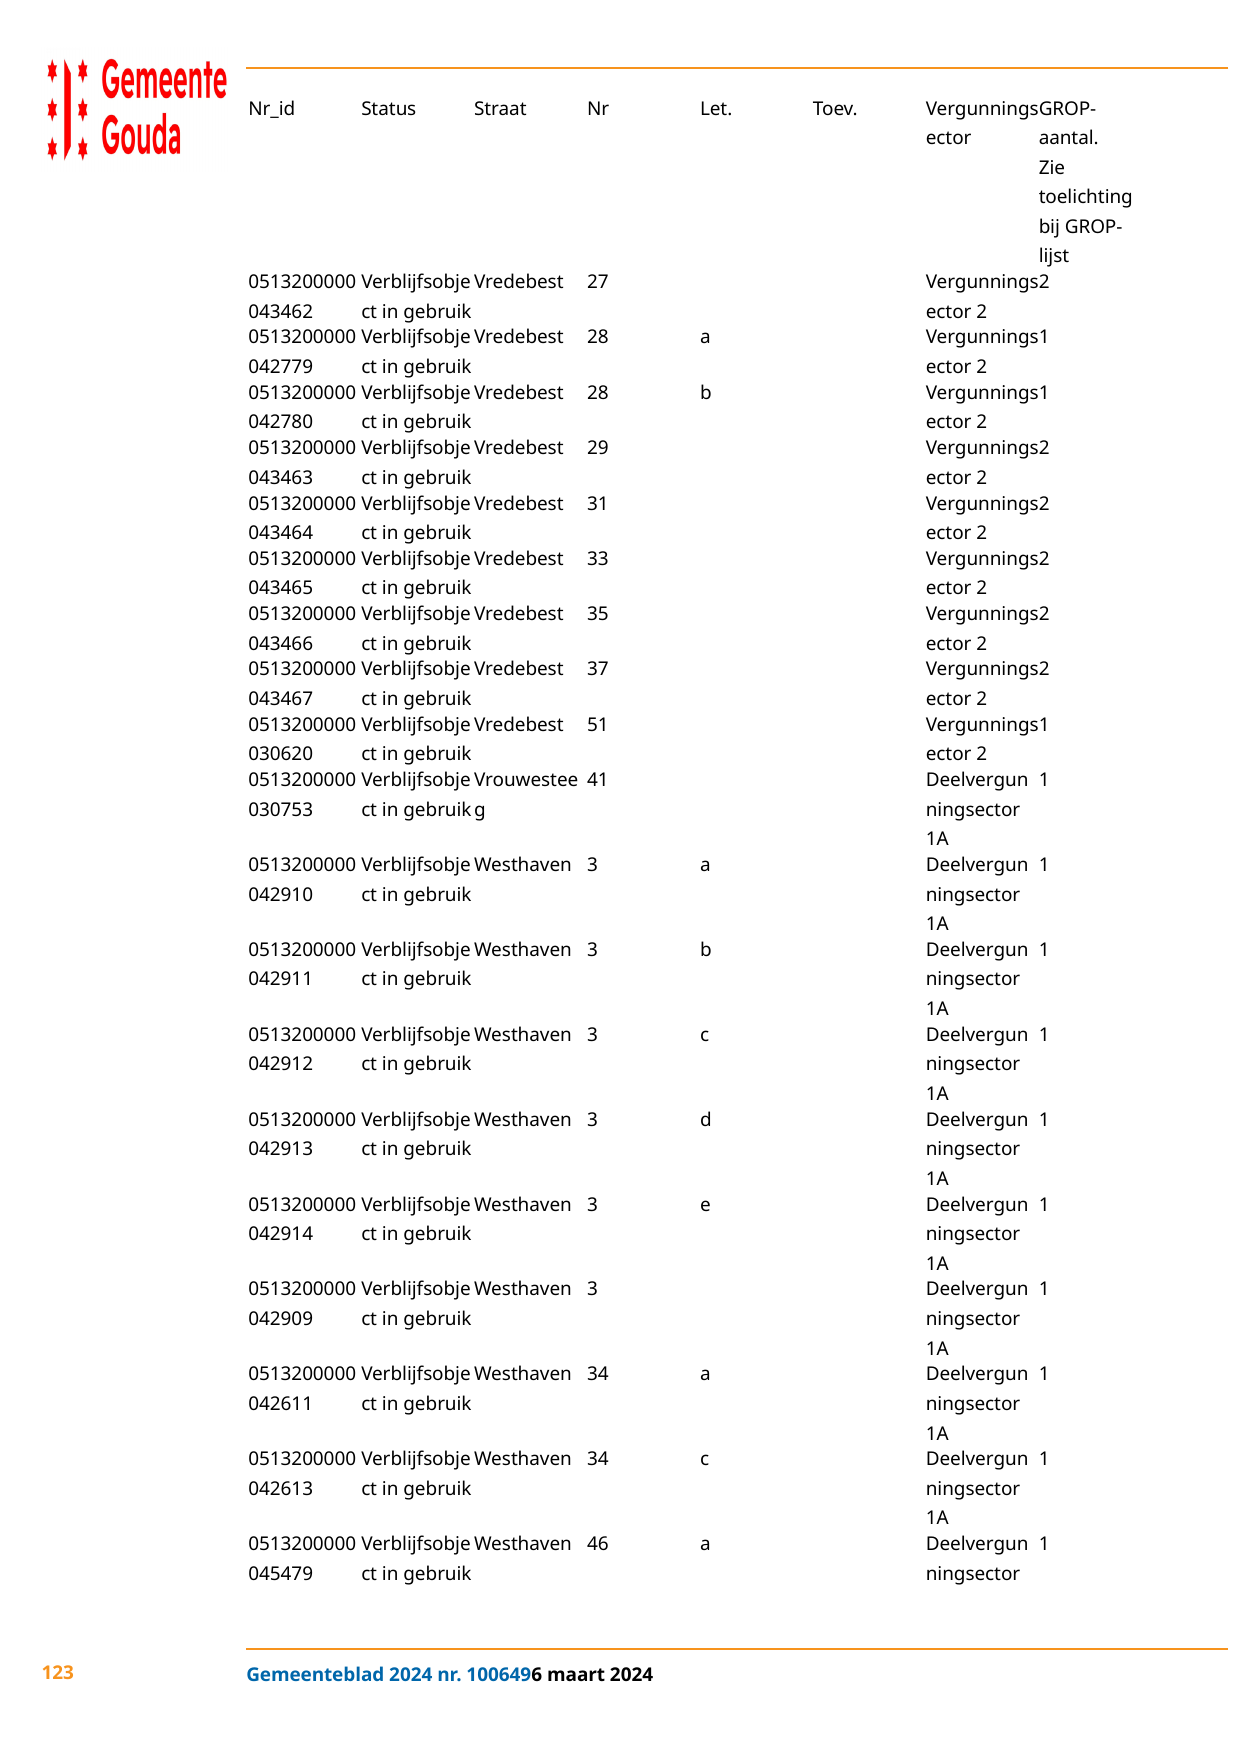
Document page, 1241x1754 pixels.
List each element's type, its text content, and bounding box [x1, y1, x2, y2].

table_cell Verblijfsobject in gebruik [361, 379, 474, 434]
table_cell 2 [1039, 656, 1152, 711]
table_cell d [700, 1106, 813, 1191]
table_cell 0513200000042779 [248, 324, 361, 379]
table_cell Vergunningsector 2 [926, 600, 1038, 656]
table_cell 1 [1039, 379, 1152, 434]
table_cell Vergunningsector 2 [926, 269, 1038, 324]
table_cell 1 [1039, 711, 1152, 766]
table_cell 46 [587, 1530, 700, 1586]
table_cell 0513200000030753 [248, 766, 361, 851]
table_cell 0513200000043464 [248, 490, 361, 545]
table_cell 0513200000045479 [248, 1530, 361, 1586]
table_cell Deelvergunningsector 1A [926, 1021, 1038, 1106]
table_cell Verblijfsobject in gebruik [361, 434, 474, 490]
table_cell Vredebest [474, 600, 587, 656]
table_cell [700, 545, 813, 600]
table_cell Vergunningsector 2 [926, 490, 1038, 545]
table_cell a [700, 324, 813, 379]
table_cell Westhaven [474, 936, 587, 1021]
table_cell Verblijfsobject in gebruik [361, 1530, 474, 1586]
table_cell Deelvergunningsector 1A [926, 1361, 1038, 1445]
table_cell Verblijfsobject in gebruik [361, 1021, 474, 1106]
table_cell 2 [1039, 269, 1152, 324]
table_cell e [700, 1191, 813, 1276]
table_cell a [700, 1530, 813, 1586]
table_cell Deelvergunningsector 1A [926, 1276, 1038, 1361]
table_cell 28 [587, 324, 700, 379]
table_header Vergunningsector [926, 95, 1038, 268]
table_header GROP-aantal. Zie toelichting bij GROP-lijst [1039, 95, 1152, 268]
table_cell 3 [587, 851, 700, 936]
table_cell Verblijfsobject in gebruik [361, 600, 474, 656]
table_cell 3 [587, 1021, 700, 1106]
table_header Toev. [813, 95, 926, 268]
table_cell 33 [587, 545, 700, 600]
table_cell 0513200000030620 [248, 711, 361, 766]
table_cell [813, 1191, 926, 1276]
table_cell [813, 490, 926, 545]
table_cell Vergunningsector 2 [926, 711, 1038, 766]
table_cell 51 [587, 711, 700, 766]
table_cell Vredebest [474, 656, 587, 711]
table_cell 0513200000043465 [248, 545, 361, 600]
table_cell [700, 434, 813, 490]
table_cell 35 [587, 600, 700, 656]
table_cell Vredebest [474, 434, 587, 490]
table_cell 3 [587, 1191, 700, 1276]
table_cell Verblijfsobject in gebruik [361, 1276, 474, 1361]
table_cell [700, 766, 813, 851]
table_cell Verblijfsobject in gebruik [361, 656, 474, 711]
table_cell Vredebest [474, 269, 587, 324]
table_cell Verblijfsobject in gebruik [361, 490, 474, 545]
table_cell 0513200000042912 [248, 1021, 361, 1106]
table_cell a [700, 1361, 813, 1445]
table_cell a [700, 851, 813, 936]
table_cell [700, 490, 813, 545]
table_cell c [700, 1445, 813, 1530]
table_cell [700, 1276, 813, 1361]
table_cell Vredebest [474, 379, 587, 434]
table_cell 0513200000042780 [248, 379, 361, 434]
table_cell Deelvergunningsector 1A [926, 936, 1038, 1021]
table_cell 2 [1039, 434, 1152, 490]
table_cell Westhaven [474, 1021, 587, 1106]
table_cell 0513200000043463 [248, 434, 361, 490]
table_cell Vredebest [474, 324, 587, 379]
table_cell Verblijfsobject in gebruik [361, 711, 474, 766]
table_cell Vredebest [474, 711, 587, 766]
table_cell [813, 600, 926, 656]
table_cell 0513200000043462 [248, 269, 361, 324]
table_cell Verblijfsobject in gebruik [361, 936, 474, 1021]
table_cell [813, 1276, 926, 1361]
table_header Status [361, 95, 474, 268]
table_cell 31 [587, 490, 700, 545]
table_cell [813, 936, 926, 1021]
table_header Let. [700, 95, 813, 268]
table_cell Deelvergunningsector 1A [926, 1106, 1038, 1191]
table_cell 3 [587, 1106, 700, 1191]
table_cell 0513200000042911 [248, 936, 361, 1021]
table_cell 0513200000042611 [248, 1361, 361, 1445]
table_cell 1 [1039, 766, 1152, 851]
table_cell [813, 545, 926, 600]
table_cell 3 [587, 1276, 700, 1361]
table_cell [813, 324, 926, 379]
table_cell [813, 1361, 926, 1445]
table_cell b [700, 379, 813, 434]
table_cell Verblijfsobject in gebruik [361, 1106, 474, 1191]
table_cell 0513200000042913 [248, 1106, 361, 1191]
table_cell Verblijfsobject in gebruik [361, 851, 474, 936]
table_cell 1 [1039, 936, 1152, 1021]
table_cell 0513200000042613 [248, 1445, 361, 1530]
table_cell Verblijfsobject in gebruik [361, 766, 474, 851]
table_cell 2 [1039, 545, 1152, 600]
table_cell 2 [1039, 600, 1152, 656]
table_cell 1 [1039, 1445, 1152, 1530]
table_cell 0513200000043466 [248, 600, 361, 656]
table_cell [813, 269, 926, 324]
table_cell Vredebest [474, 545, 587, 600]
table_cell Westhaven [474, 1445, 587, 1530]
table_cell [813, 1021, 926, 1106]
table_cell [700, 600, 813, 656]
table_cell 28 [587, 379, 700, 434]
table_header Nr [587, 95, 700, 268]
table_cell Verblijfsobject in gebruik [361, 545, 474, 600]
table_cell 1 [1039, 324, 1152, 379]
table_cell Vergunningsector 2 [926, 545, 1038, 600]
table_cell 29 [587, 434, 700, 490]
table_cell Verblijfsobject in gebruik [361, 269, 474, 324]
table_cell Vergunningsector 2 [926, 656, 1038, 711]
table_cell Deelvergunningsector 1A [926, 1445, 1038, 1530]
table_cell Westhaven [474, 1361, 587, 1445]
table_cell [813, 851, 926, 936]
table_header Nr_id [248, 95, 361, 268]
table_cell Vergunningsector 2 [926, 324, 1038, 379]
table_cell [813, 1106, 926, 1191]
table_cell Vergunningsector 2 [926, 434, 1038, 490]
table_cell 0513200000043467 [248, 656, 361, 711]
table_cell Verblijfsobject in gebruik [361, 1191, 474, 1276]
table_cell 27 [587, 269, 700, 324]
table_header Straat [474, 95, 587, 268]
table_cell [813, 434, 926, 490]
table_cell Deelvergunningsector 1A [926, 766, 1038, 851]
table_cell Westhaven [474, 1276, 587, 1361]
table_cell [813, 766, 926, 851]
table_cell Vredebest [474, 490, 587, 545]
table_cell c [700, 1021, 813, 1106]
picture [41, 47, 231, 172]
table_cell Westhaven [474, 1106, 587, 1191]
table_cell 0513200000042909 [248, 1276, 361, 1361]
table_cell 37 [587, 656, 700, 711]
table_cell Vrouwesteeg [474, 766, 587, 851]
table_cell Deelvergunningsector 1A [926, 851, 1038, 936]
table_cell [700, 656, 813, 711]
table_cell 41 [587, 766, 700, 851]
table_cell 1 [1039, 1361, 1152, 1445]
table_cell Westhaven [474, 851, 587, 936]
table_cell Verblijfsobject in gebruik [361, 324, 474, 379]
table_cell 3 [587, 936, 700, 1021]
table_cell Vergunningsector 2 [926, 379, 1038, 434]
table_cell [813, 1530, 926, 1586]
table_cell Deelvergunningsector [926, 1530, 1038, 1586]
table_cell Westhaven [474, 1530, 587, 1586]
table_cell 0513200000042910 [248, 851, 361, 936]
table_cell [700, 269, 813, 324]
table_cell Deelvergunningsector 1A [926, 1191, 1038, 1276]
table_cell 1 [1039, 1021, 1152, 1106]
table_cell [700, 711, 813, 766]
table_cell 34 [587, 1445, 700, 1530]
table_cell 1 [1039, 851, 1152, 936]
table_cell 0513200000042914 [248, 1191, 361, 1276]
table_cell [813, 711, 926, 766]
table_cell [813, 1445, 926, 1530]
table_cell 1 [1039, 1276, 1152, 1361]
table_cell Westhaven [474, 1191, 587, 1276]
table_cell 2 [1039, 490, 1152, 545]
table_cell [813, 656, 926, 711]
table_cell 1 [1039, 1191, 1152, 1276]
table_cell [813, 379, 926, 434]
table_cell b [700, 936, 813, 1021]
table_cell Verblijfsobject in gebruik [361, 1445, 474, 1530]
table_cell 34 [587, 1361, 700, 1445]
table_cell 1 [1039, 1530, 1152, 1586]
table_cell Verblijfsobject in gebruik [361, 1361, 474, 1445]
table_cell 1 [1039, 1106, 1152, 1191]
